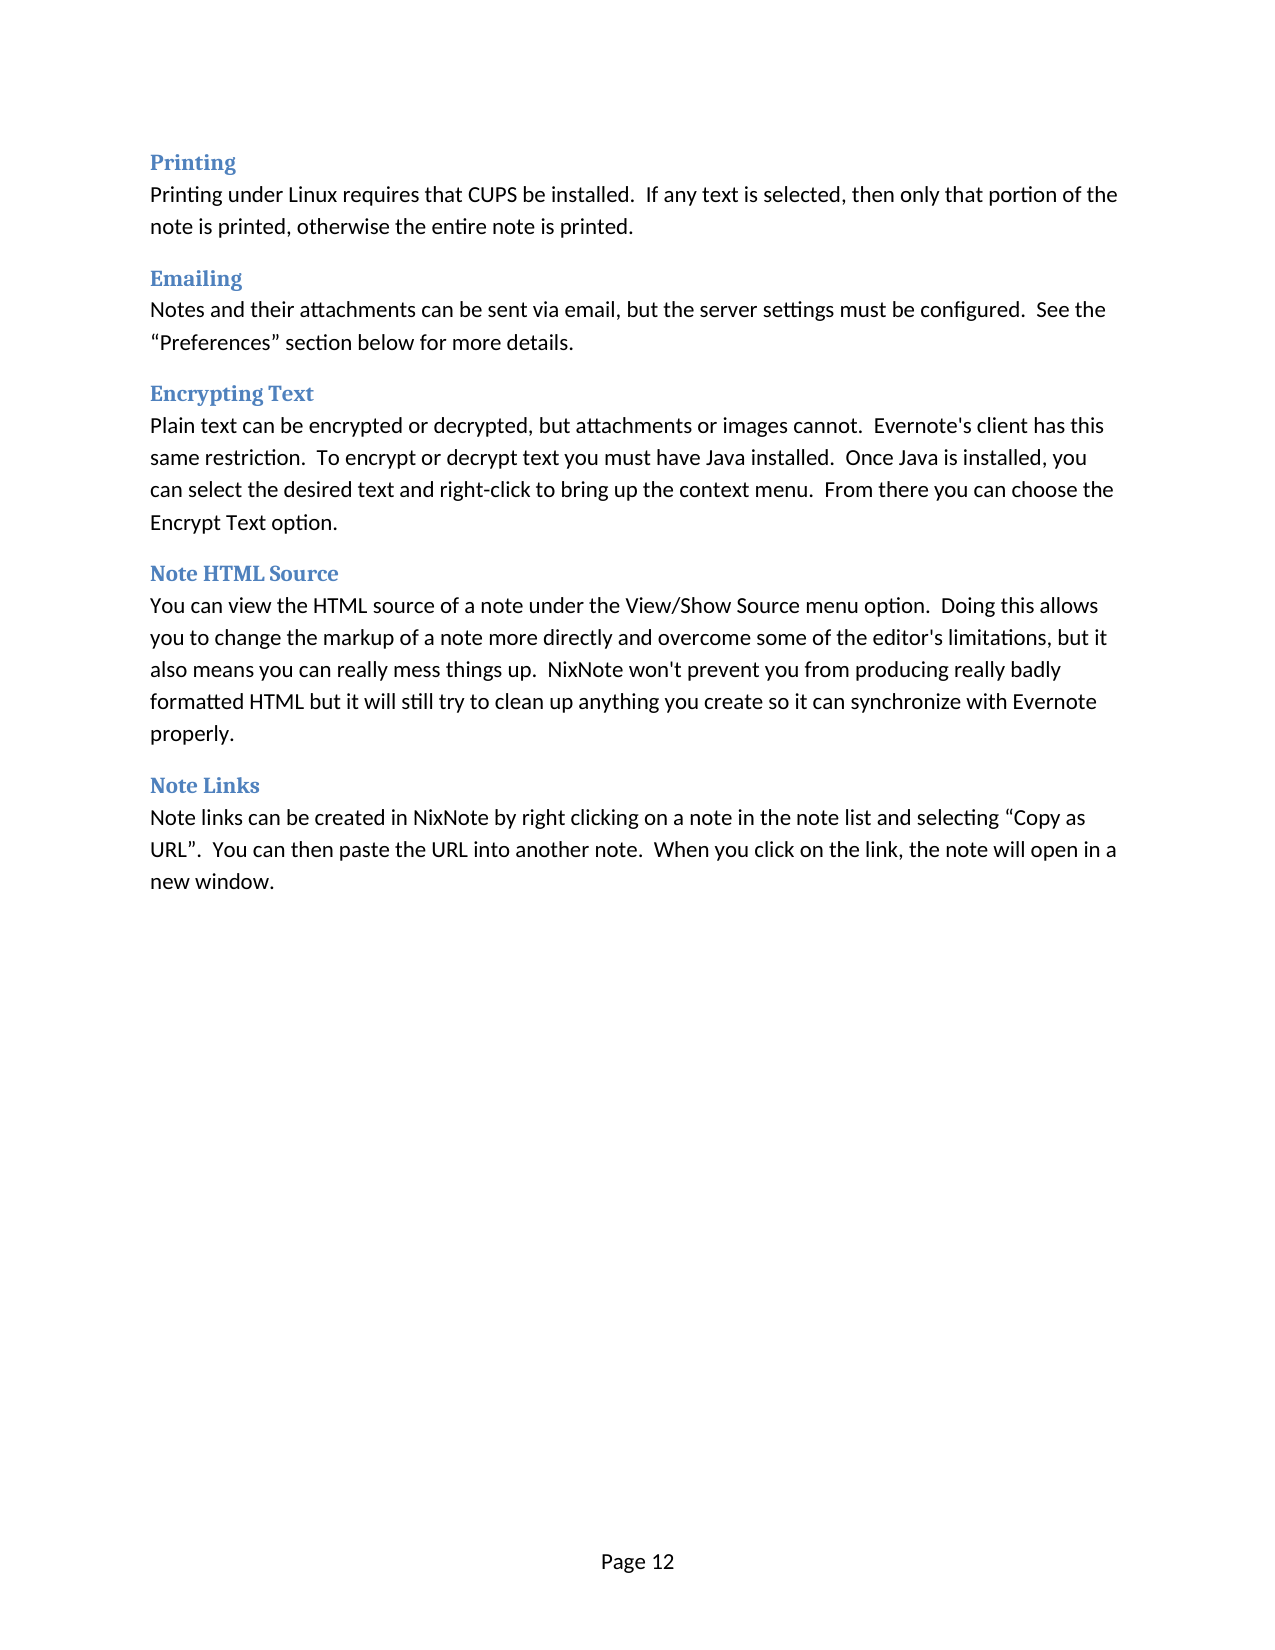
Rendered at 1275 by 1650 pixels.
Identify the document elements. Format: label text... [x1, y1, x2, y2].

subtitle Note Links [150, 773, 1125, 799]
text Plain text can be encrypted or decrypted, but attachments or images cannot. Evernote's client has this same restriction. To encrypt or decrypt text you must have Java installed. Once Java is installed, you can select the desired text and right-click to bring up the context menu. From there you can choose the Encrypt Text option. [150, 411, 1125, 536]
subtitle Note HTML Source [150, 561, 1125, 587]
subtitle Emailing [150, 265, 1125, 292]
text Notes and their attachments can be sent via email, but the server settings must be configured. See the “Preferences” section below for more details. [150, 296, 1125, 356]
text You can view the HTML source of a note under the View/Show Source menu option. Doing this allows you to change the markup of a note more directly and overcome some of the editor's limitations, but it also means you can really mess things up. NixNote won't prevent you from producing really badly formatted HTML but it will still try to clean up anything you create so it can synchronize with Evernote properly. [150, 591, 1125, 748]
text Printing under Linux requires that CUPS be installed. If any text is selected, then only that portion of the note is printed, otherwise the entire note is printed. [150, 180, 1125, 240]
subtitle Printing [150, 150, 1125, 176]
text Note links can be created in NixNote by right clicking on a note in the note list and selecting “Copy as URL”. You can then paste the URL into another note. When you click on the link, the note will open in a new window. [150, 803, 1125, 895]
subtitle Encrypting Text [150, 381, 1125, 407]
